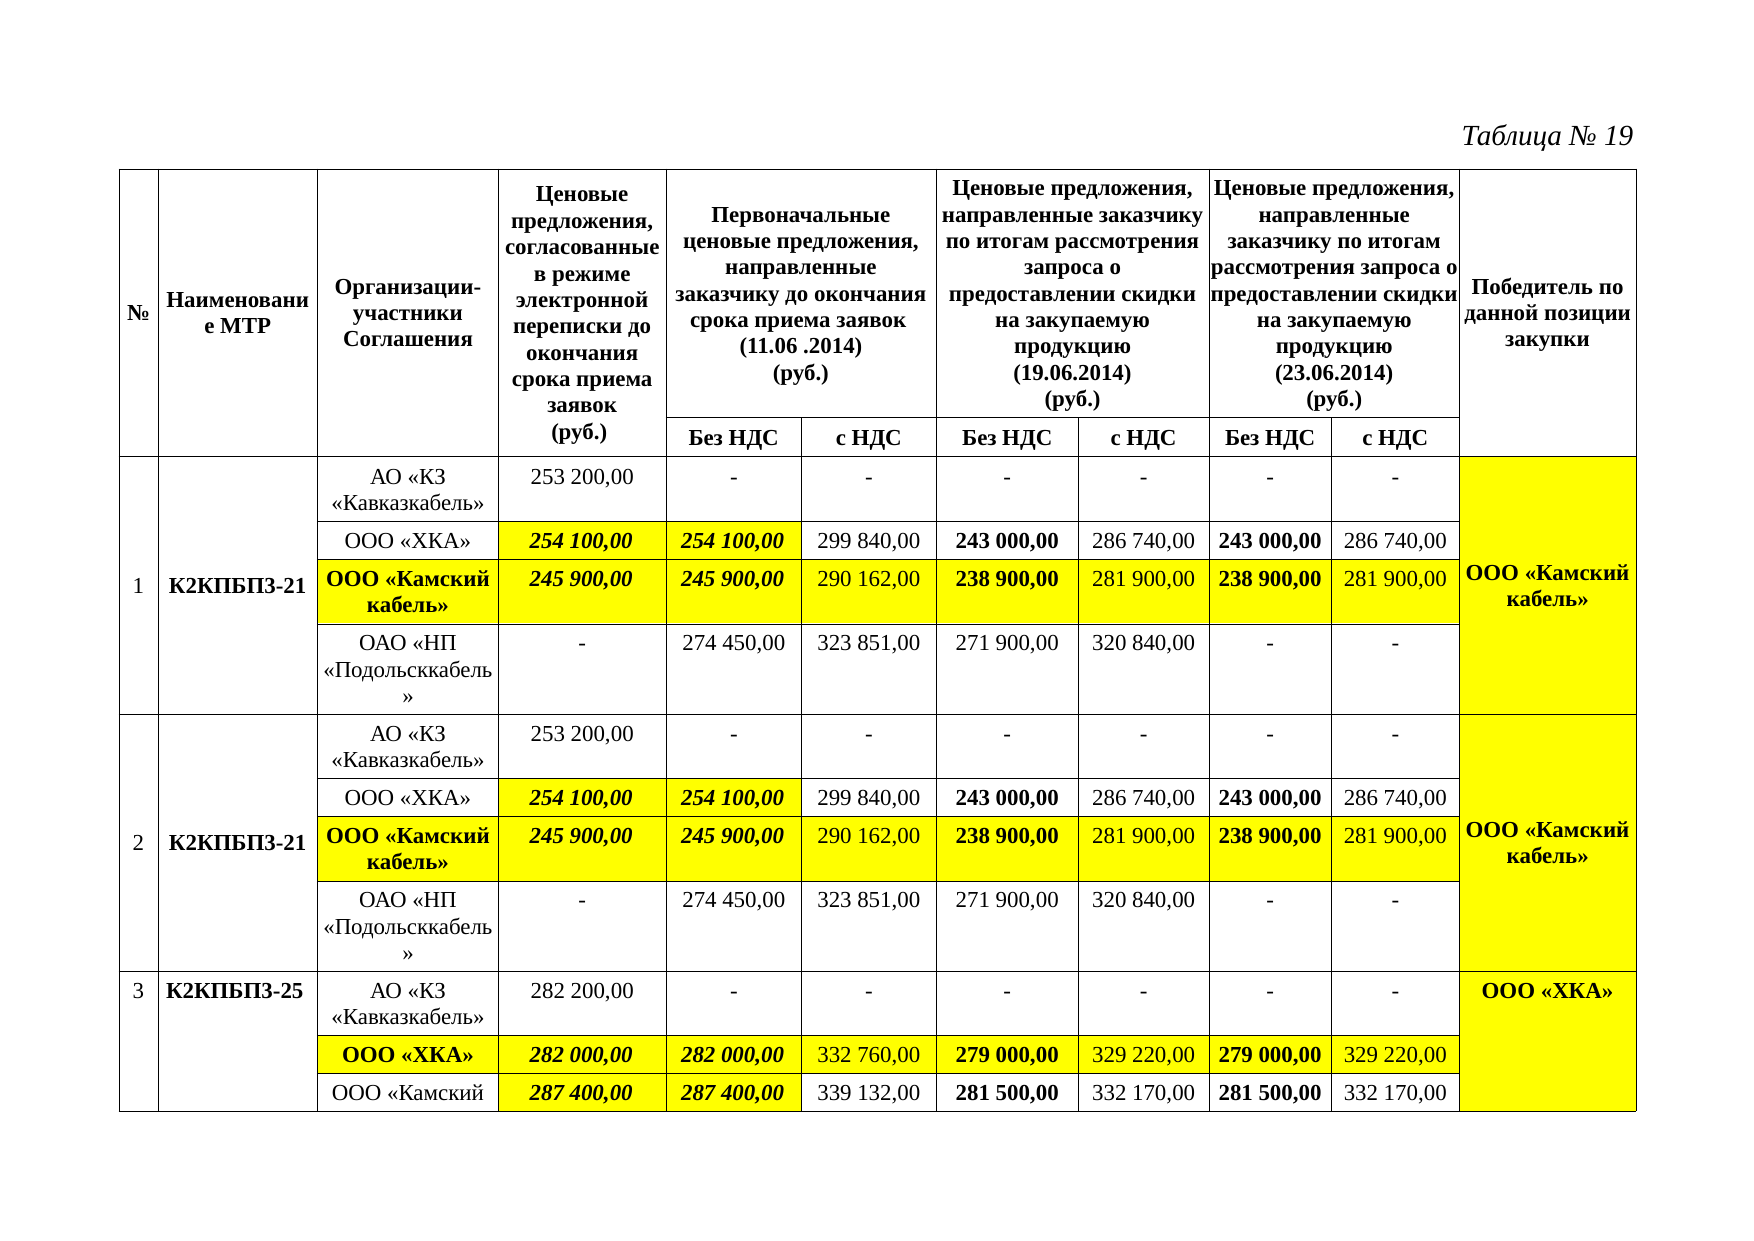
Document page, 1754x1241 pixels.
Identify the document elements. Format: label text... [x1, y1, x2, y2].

table_cell ООО «Камский кабель» [318, 817, 498, 881]
table_cell 243 000,00 [1210, 779, 1331, 816]
table_cell 271 900,00 [937, 625, 1078, 714]
table_cell - [1210, 972, 1331, 1035]
table_cell 290 162,00 [802, 560, 936, 623]
table_cell с НДС [802, 418, 936, 456]
table_cell - [802, 457, 936, 521]
table_cell - [802, 972, 936, 1035]
table_cell ООО «ХКА» [318, 779, 498, 816]
table_cell 281 900,00 [1079, 560, 1209, 623]
table_cell Без НДС [667, 418, 801, 456]
table_cell 281 900,00 [1332, 817, 1459, 881]
table_cell 332 760,00 [802, 1036, 936, 1073]
table_cell 329 220,00 [1079, 1036, 1209, 1073]
table_cell 279 000,00 [1210, 1036, 1331, 1073]
table_header Победитель по данной позиции закупки [1460, 170, 1636, 456]
table_cell 253 200,00 [499, 715, 666, 778]
table_cell ООО «ХКА» [318, 1036, 498, 1073]
table_cell 332 170,00 [1332, 1074, 1459, 1111]
table_header Ценовые предложения, согласованные в режиме электронной переписки до окончания срока приема заявок (руб.) [499, 170, 666, 456]
table_cell 274 450,00 [667, 882, 801, 971]
text Таблица № 19 [118, 118, 1636, 152]
table_cell 2 [120, 715, 158, 971]
table_cell Без НДС [937, 418, 1078, 456]
table_cell 238 900,00 [937, 817, 1078, 881]
table_cell ООО «ХКА» [318, 522, 498, 559]
table_cell 339 132,00 [802, 1074, 936, 1111]
table_cell 254 100,00 [499, 779, 666, 816]
table_cell - [1210, 715, 1331, 778]
table_cell ООО «ХКА» [1460, 972, 1636, 1111]
table_cell 332 170,00 [1079, 1074, 1209, 1111]
table_cell - [1210, 625, 1331, 714]
table_cell - [499, 625, 666, 714]
table_cell 281 500,00 [1210, 1074, 1331, 1111]
table_cell 279 000,00 [937, 1036, 1078, 1073]
table_cell 253 200,00 [499, 457, 666, 521]
table_cell - [937, 715, 1078, 778]
table_cell - [1210, 882, 1331, 971]
table_cell Без НДС [1210, 418, 1331, 456]
table_cell - [1079, 972, 1209, 1035]
table_cell ОАО «НП «Подольсккабель» [318, 625, 498, 714]
table_cell ООО «Камский кабель» [1460, 457, 1636, 714]
table_cell - [937, 972, 1078, 1035]
table_cell с НДС [1332, 418, 1459, 456]
table_cell - [1079, 715, 1209, 778]
table_header Ценовые предложения, направленные заказчику по итогам рассмотрения запроса о предоставлении скидки на закупаемую продукцию (19.06.2014) (руб.) [937, 170, 1209, 417]
table_cell 243 000,00 [1210, 522, 1331, 559]
table_cell 282 000,00 [499, 1036, 666, 1073]
table_cell 282 000,00 [667, 1036, 801, 1073]
table_cell - [1079, 457, 1209, 521]
table_cell 245 900,00 [667, 817, 801, 881]
table_cell 320 840,00 [1079, 882, 1209, 971]
table_cell - [667, 972, 801, 1035]
table_cell 323 851,00 [802, 882, 936, 971]
table_header № [120, 170, 158, 456]
table_cell 286 740,00 [1079, 779, 1209, 816]
table_cell 3 [120, 972, 158, 1111]
table_cell - [499, 882, 666, 971]
table_cell ООО «Камский [318, 1074, 498, 1111]
table_cell 243 000,00 [937, 522, 1078, 559]
table_cell К2КПБП3-21 [159, 715, 317, 971]
table_cell 1 [120, 457, 158, 714]
table_cell - [1332, 715, 1459, 778]
table_header Первоначальные ценовые предложения, направленные заказчику до окончания срока приема заявок (11.06 .2014) (руб.) [667, 170, 936, 417]
table_cell - [667, 457, 801, 521]
table_cell 238 900,00 [1210, 817, 1331, 881]
table_cell 254 100,00 [667, 779, 801, 816]
table_cell 243 000,00 [937, 779, 1078, 816]
table_cell 281 900,00 [1332, 560, 1459, 623]
table_cell ОАО «НП «Подольсккабель» [318, 882, 498, 971]
table_cell 320 840,00 [1079, 625, 1209, 714]
table_header Организации-участники Соглашения [318, 170, 498, 456]
table_cell - [937, 457, 1078, 521]
table_cell 286 740,00 [1332, 522, 1459, 559]
table_cell 299 840,00 [802, 522, 936, 559]
table_cell 282 200,00 [499, 972, 666, 1035]
table_cell 238 900,00 [937, 560, 1078, 623]
table_header Наименование МТР [159, 170, 317, 456]
table_cell 245 900,00 [499, 560, 666, 623]
table_cell 299 840,00 [802, 779, 936, 816]
table_cell - [802, 715, 936, 778]
table_cell К2КПБП3-25 [159, 972, 317, 1111]
table_cell 245 900,00 [499, 817, 666, 881]
table_cell - [1332, 972, 1459, 1035]
table_cell - [667, 715, 801, 778]
table_cell 254 100,00 [499, 522, 666, 559]
table_cell 323 851,00 [802, 625, 936, 714]
table_cell 254 100,00 [667, 522, 801, 559]
table_cell - [1332, 882, 1459, 971]
table_cell 287 400,00 [499, 1074, 666, 1111]
table_cell с НДС [1079, 418, 1209, 456]
table_cell 286 740,00 [1332, 779, 1459, 816]
table_cell 274 450,00 [667, 625, 801, 714]
table_header Ценовые предложения, направленные заказчику по итогам рассмотрения запроса о предоставлении скидки на закупаемую продукцию (23.06.2014) (руб.) [1210, 170, 1459, 417]
table_cell 281 900,00 [1079, 817, 1209, 881]
table_cell 238 900,00 [1210, 560, 1331, 623]
table_cell АО «КЗ «Кавказкабель» [318, 715, 498, 778]
table_cell - [1210, 457, 1331, 521]
table_cell ООО «Камский кабель» [318, 560, 498, 623]
table_cell АО «КЗ «Кавказкабель» [318, 972, 498, 1035]
table_cell 271 900,00 [937, 882, 1078, 971]
table_cell АО «КЗ «Кавказкабель» [318, 457, 498, 521]
table_cell 245 900,00 [667, 560, 801, 623]
table_cell 281 500,00 [937, 1074, 1078, 1111]
table_cell К2КПБП3-21 [159, 457, 317, 714]
table_cell 290 162,00 [802, 817, 936, 881]
table_cell ООО «Камский кабель» [1460, 715, 1636, 971]
table_cell 287 400,00 [667, 1074, 801, 1111]
table_cell 329 220,00 [1332, 1036, 1459, 1073]
table_cell 286 740,00 [1079, 522, 1209, 559]
table_cell - [1332, 457, 1459, 521]
table_cell - [1332, 625, 1459, 714]
